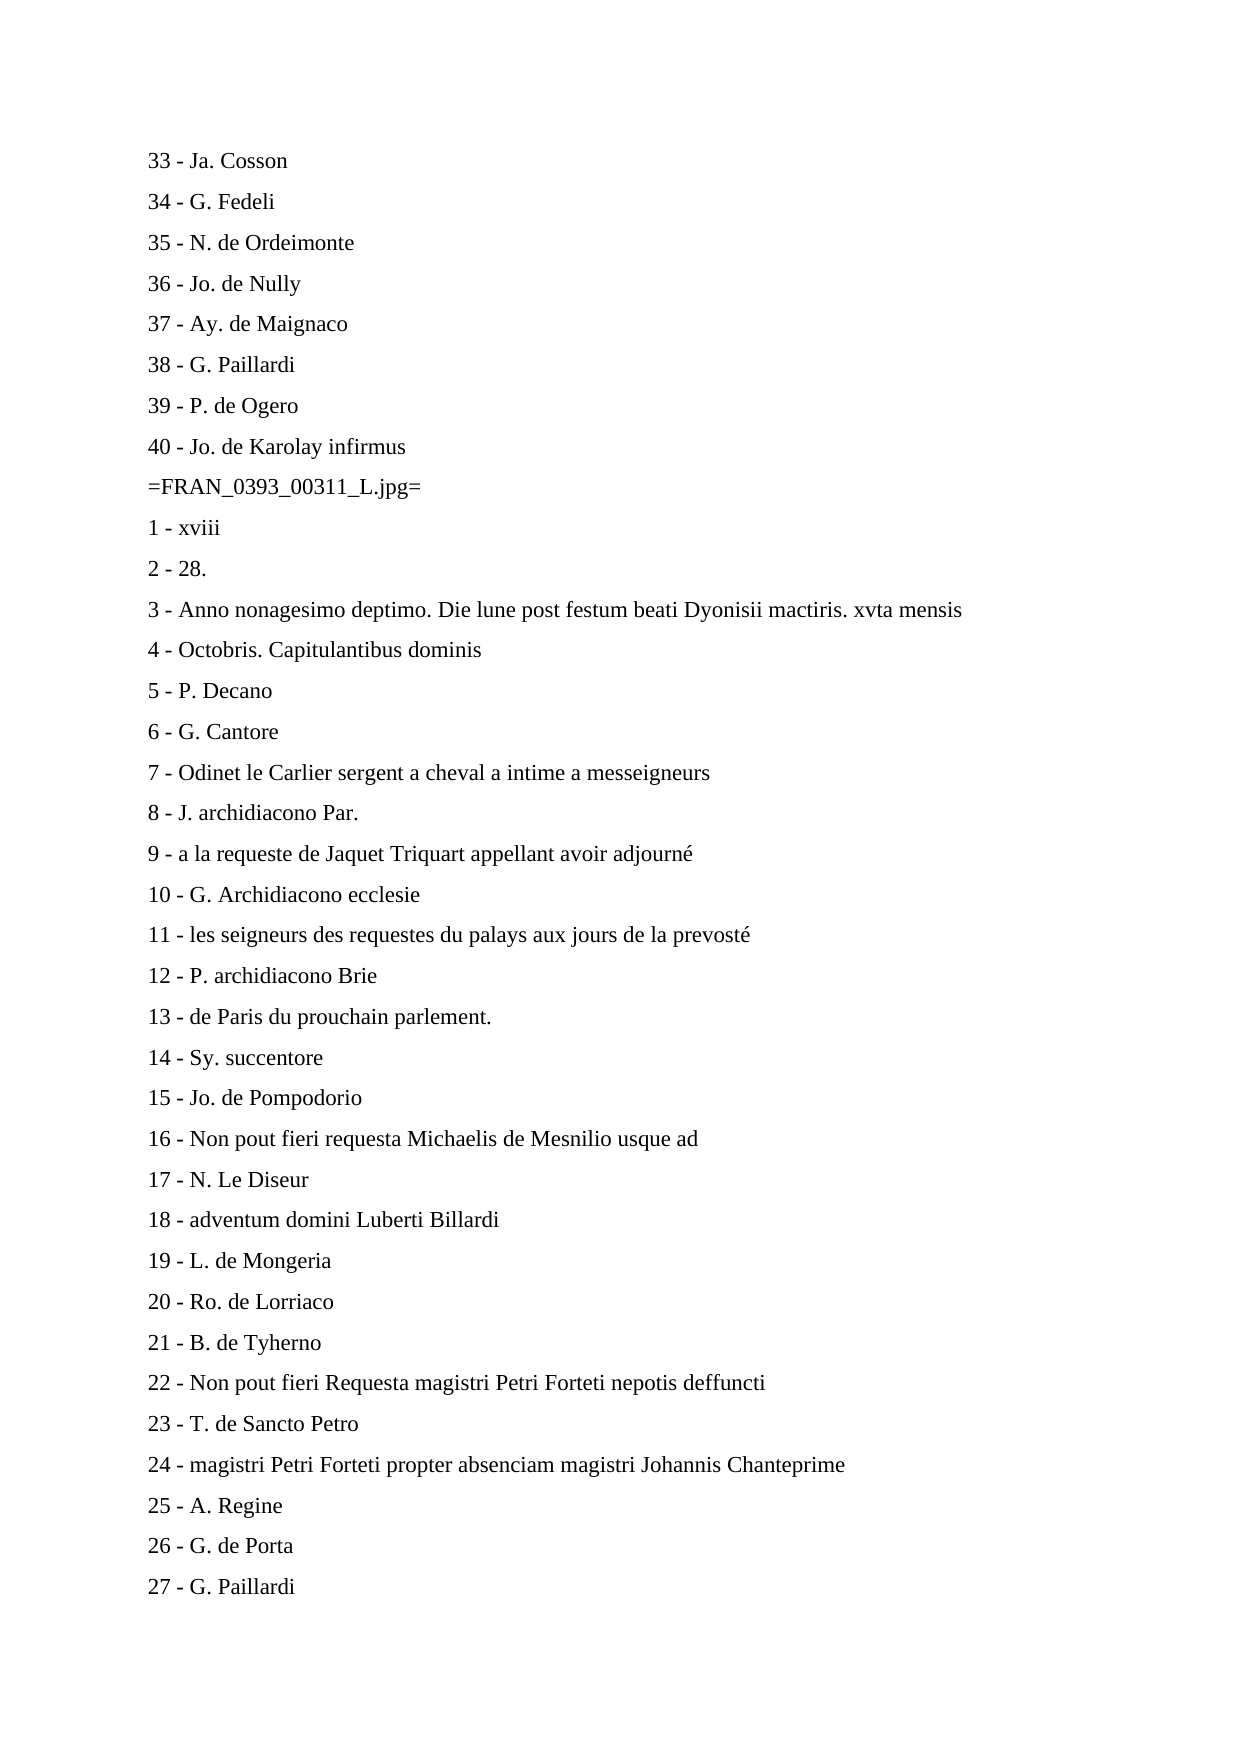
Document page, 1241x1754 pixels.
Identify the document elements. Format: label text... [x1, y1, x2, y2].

text 1 - xviii [148, 514, 1093, 541]
text 37 - Ay. de Maignaco [148, 311, 1093, 337]
text 38 - G. Paillardi [148, 351, 1093, 378]
text 20 - Ro. de Lorriaco [148, 1288, 1093, 1314]
text 15 - Jo. de Pompodorio [148, 1084, 1093, 1111]
text 23 - T. de Sancto Petro [148, 1410, 1093, 1437]
text 10 - G. Archidiacono ecclesie [148, 881, 1093, 907]
text 14 - Sy. succentore [148, 1044, 1093, 1070]
text 12 - P. archidiacono Brie [148, 962, 1093, 988]
text 19 - L. de Mongeria [148, 1247, 1093, 1274]
text 36 - Jo. de Nully [148, 270, 1093, 296]
text 18 - adventum domini Luberti Billardi [148, 1207, 1093, 1233]
text 6 - G. Cantore [148, 718, 1093, 744]
text 39 - P. de Ogero [148, 392, 1093, 418]
text 24 - magistri Petri Forteti propter absenciam magistri Johannis Chanteprime [148, 1451, 1093, 1477]
text 13 - de Paris du prouchain parlement. [148, 1003, 1093, 1029]
text 16 - Non pout fieri requesta Michaelis de Mesnilio usque ad [148, 1125, 1093, 1151]
text 8 - J. archidiacono Par. [148, 799, 1093, 826]
text 27 - G. Paillardi [148, 1573, 1093, 1599]
text 33 - Ja. Cosson [148, 148, 1093, 174]
text 35 - N. de Ordeimonte [148, 229, 1093, 255]
text =FRAN_0393_00311_L.jpg= [148, 473, 1093, 500]
text 2 - 28. [148, 555, 1093, 581]
text 3 - Anno nonagesimo deptimo. Die lune post festum beati Dyonisii mactiris. xvta mensis [148, 596, 1093, 622]
text 9 - a la requeste de Jaquet Triquart appellant avoir adjourné [148, 840, 1093, 866]
text 7 - Odinet le Carlier sergent a cheval a intime a messeigneurs [148, 758, 1093, 785]
text 25 - A. Regine [148, 1492, 1093, 1518]
text 40 - Jo. de Karolay infirmus [148, 433, 1093, 459]
text 11 - les seigneurs des requestes du palays aux jours de la prevosté [148, 921, 1093, 948]
text 34 - G. Fedeli [148, 188, 1093, 215]
text 26 - G. de Porta [148, 1532, 1093, 1559]
text 22 - Non pout fieri Requesta magistri Petri Forteti nepotis deffuncti [148, 1369, 1093, 1396]
text 5 - P. Decano [148, 677, 1093, 703]
text 4 - Octobris. Capitulantibus dominis [148, 636, 1093, 663]
text 17 - N. Le Diseur [148, 1166, 1093, 1192]
text 21 - B. de Tyherno [148, 1329, 1093, 1355]
